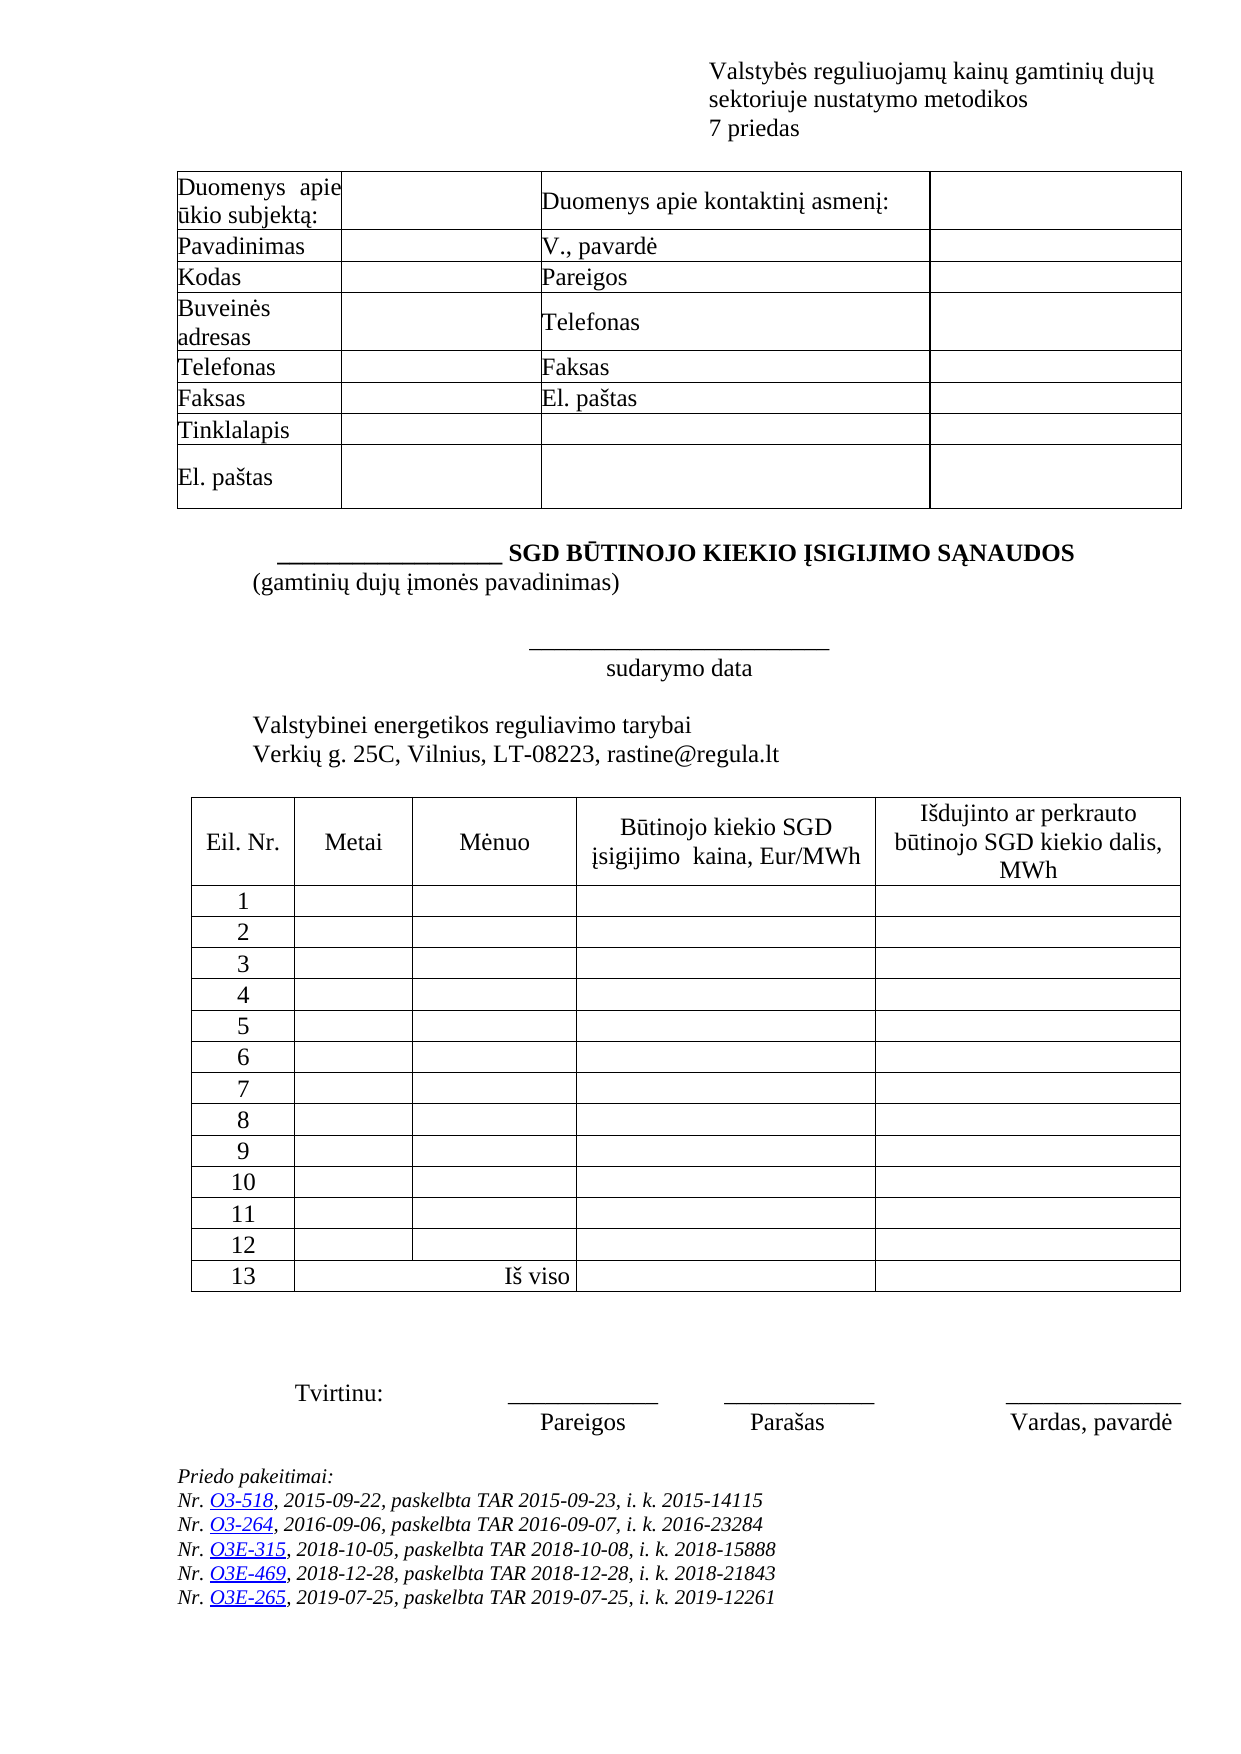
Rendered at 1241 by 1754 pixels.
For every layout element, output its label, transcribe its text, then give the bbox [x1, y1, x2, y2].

table_cell [577, 1104, 875, 1134]
table_cell [876, 979, 1180, 1009]
table_cell [342, 262, 541, 292]
table_cell [577, 1136, 875, 1166]
text Priedo pakeitimai: [177, 1464, 1181, 1488]
table_cell [413, 1073, 576, 1103]
table_cell [931, 262, 1181, 292]
table_cell [413, 1011, 576, 1041]
table_cell 3 [192, 948, 294, 978]
table_header Būtinojo kiekio SGD įsigijimo kaina, Eur/MWh [577, 798, 875, 884]
table_cell 9 [192, 1136, 294, 1166]
table_cell ______________ Vardas, pavardė [920, 1292, 1181, 1436]
text Nr. O3E-265, 2019-07-25, paskelbta TAR 2019-07-25, i. k. 2019-12261 [177, 1584, 1181, 1609]
table_cell [342, 383, 541, 413]
table_cell [876, 886, 1180, 916]
table_cell El. paštas [178, 445, 341, 508]
table_cell [876, 1073, 1180, 1103]
table_cell 6 [192, 1042, 294, 1072]
table_header Eil. Nr. [192, 798, 294, 884]
table_cell [577, 1261, 875, 1291]
table_cell [577, 1011, 875, 1041]
table_cell [577, 979, 875, 1009]
table_cell 1 [192, 886, 294, 916]
table_cell Pavadinimas [178, 230, 341, 261]
table_header [342, 172, 541, 229]
text 7 priedas [709, 113, 1181, 142]
table_cell [342, 445, 541, 508]
table_cell [342, 293, 541, 350]
table_cell [577, 1042, 875, 1072]
table_cell [876, 1136, 1180, 1166]
table_cell [342, 230, 541, 261]
table_cell [295, 886, 412, 916]
table_cell ____________ Pareigos [487, 1292, 679, 1436]
table_cell [542, 445, 929, 508]
table_header Duomenys apie kontaktinį asmenį: [542, 172, 929, 229]
table_cell [876, 1042, 1180, 1072]
text Valstybės reguliuojamų kainų gamtinių dujų [709, 56, 1181, 84]
table_cell [413, 886, 576, 916]
table_cell Faksas [178, 383, 341, 413]
text Verkių g. 25C, Vilnius, LT-08223, rastine@regula.lt [177, 739, 1181, 768]
table_cell [191, 1292, 294, 1436]
table_cell [542, 414, 929, 444]
table_cell [577, 1167, 875, 1197]
table_cell [295, 1073, 412, 1103]
table_cell [295, 1167, 412, 1197]
table_cell [295, 1136, 412, 1166]
table_cell [577, 948, 875, 978]
table_cell [295, 1011, 412, 1041]
table_cell [413, 917, 576, 947]
table_cell 13 [192, 1261, 294, 1291]
table_cell El. paštas [542, 383, 929, 413]
table_cell 2 [192, 917, 294, 947]
table_cell [931, 293, 1181, 350]
table_cell [413, 1042, 576, 1072]
table_cell [413, 1104, 576, 1134]
text __________________ SGD būtinojo kiekio įsigijimo sąnaudos [177, 538, 1181, 567]
table_cell [295, 1229, 412, 1259]
table_cell [931, 383, 1181, 413]
table_cell [342, 414, 541, 444]
text Valstybinei energetikos reguliavimo tarybai [177, 711, 1181, 739]
table_cell [413, 1167, 576, 1197]
table_cell [295, 917, 412, 947]
table_header Metai [295, 798, 412, 884]
table_cell 5 [192, 1011, 294, 1041]
table_cell [342, 351, 541, 382]
table_cell [295, 1198, 412, 1228]
table_header [931, 172, 1181, 229]
table_header Išdujinto ar perkrauto būtinojo SGD kiekio dalis, MWh [876, 798, 1180, 884]
text sektoriuje nustatymo metodikos [709, 84, 1181, 113]
table_cell [876, 917, 1180, 947]
table_cell [876, 1261, 1180, 1291]
table_cell [577, 1198, 875, 1228]
text ________________________ [177, 624, 1181, 653]
table_cell 8 [192, 1104, 294, 1134]
table_cell [876, 1229, 1180, 1259]
table_cell [876, 948, 1180, 978]
table_cell Tinklalapis [178, 414, 341, 444]
table_cell [413, 948, 576, 978]
table_cell [931, 351, 1181, 382]
table_cell 10 [192, 1167, 294, 1197]
table_cell [931, 230, 1181, 261]
text sudarymo data [177, 653, 1181, 682]
table_cell [876, 1167, 1180, 1197]
table_header Mėnuo [413, 798, 576, 884]
table_cell 12 [192, 1229, 294, 1259]
table_cell 11 [192, 1198, 294, 1228]
table_cell Faksas [542, 351, 929, 382]
table_cell [295, 1042, 412, 1072]
text Nr. O3E-469, 2018-12-28, paskelbta TAR 2018-12-28, i. k. 2018-21843 [177, 1561, 1181, 1584]
table_cell [295, 1104, 412, 1134]
table_cell [577, 886, 875, 916]
table_cell Kodas [178, 262, 341, 292]
text Nr. O3-264, 2016-09-06, paskelbta TAR 2016-09-07, i. k. 2016-23284 [177, 1512, 1181, 1536]
table_cell [577, 1229, 875, 1259]
table_cell 4 [192, 979, 294, 1009]
table_cell [413, 1198, 576, 1228]
table_cell [876, 1198, 1180, 1228]
table_cell Iš viso [295, 1261, 576, 1291]
table_cell [413, 1229, 576, 1259]
table_cell [931, 445, 1181, 508]
table_cell [876, 1011, 1180, 1041]
table_cell [295, 948, 412, 978]
table_cell [577, 917, 875, 947]
table_cell 7 [192, 1073, 294, 1103]
table_cell Pareigos [542, 262, 929, 292]
table_cell ____________ Parašas [679, 1292, 919, 1436]
table_cell [931, 414, 1181, 444]
table_cell [413, 979, 576, 1009]
text (gamtinių dujų įmonės pavadinimas) [177, 567, 1181, 596]
table_cell Tvirtinu: [295, 1292, 487, 1436]
table_cell Telefonas [178, 351, 341, 382]
table_cell Telefonas [542, 293, 929, 350]
text Nr. O3-518, 2015-09-22, paskelbta TAR 2015-09-23, i. k. 2015-14115 [177, 1488, 1181, 1512]
table_cell [295, 979, 412, 1009]
table_cell [876, 1104, 1180, 1134]
text Nr. O3E-315, 2018-10-05, paskelbta TAR 2018-10-08, i. k. 2018-15888 [177, 1536, 1181, 1561]
table_cell V., pavardė [542, 230, 929, 261]
table_header Duomenys apie ūkio subjektą: [178, 172, 341, 229]
table_cell Buveinės adresas [178, 293, 341, 350]
table_cell [577, 1073, 875, 1103]
table_cell [413, 1136, 576, 1166]
